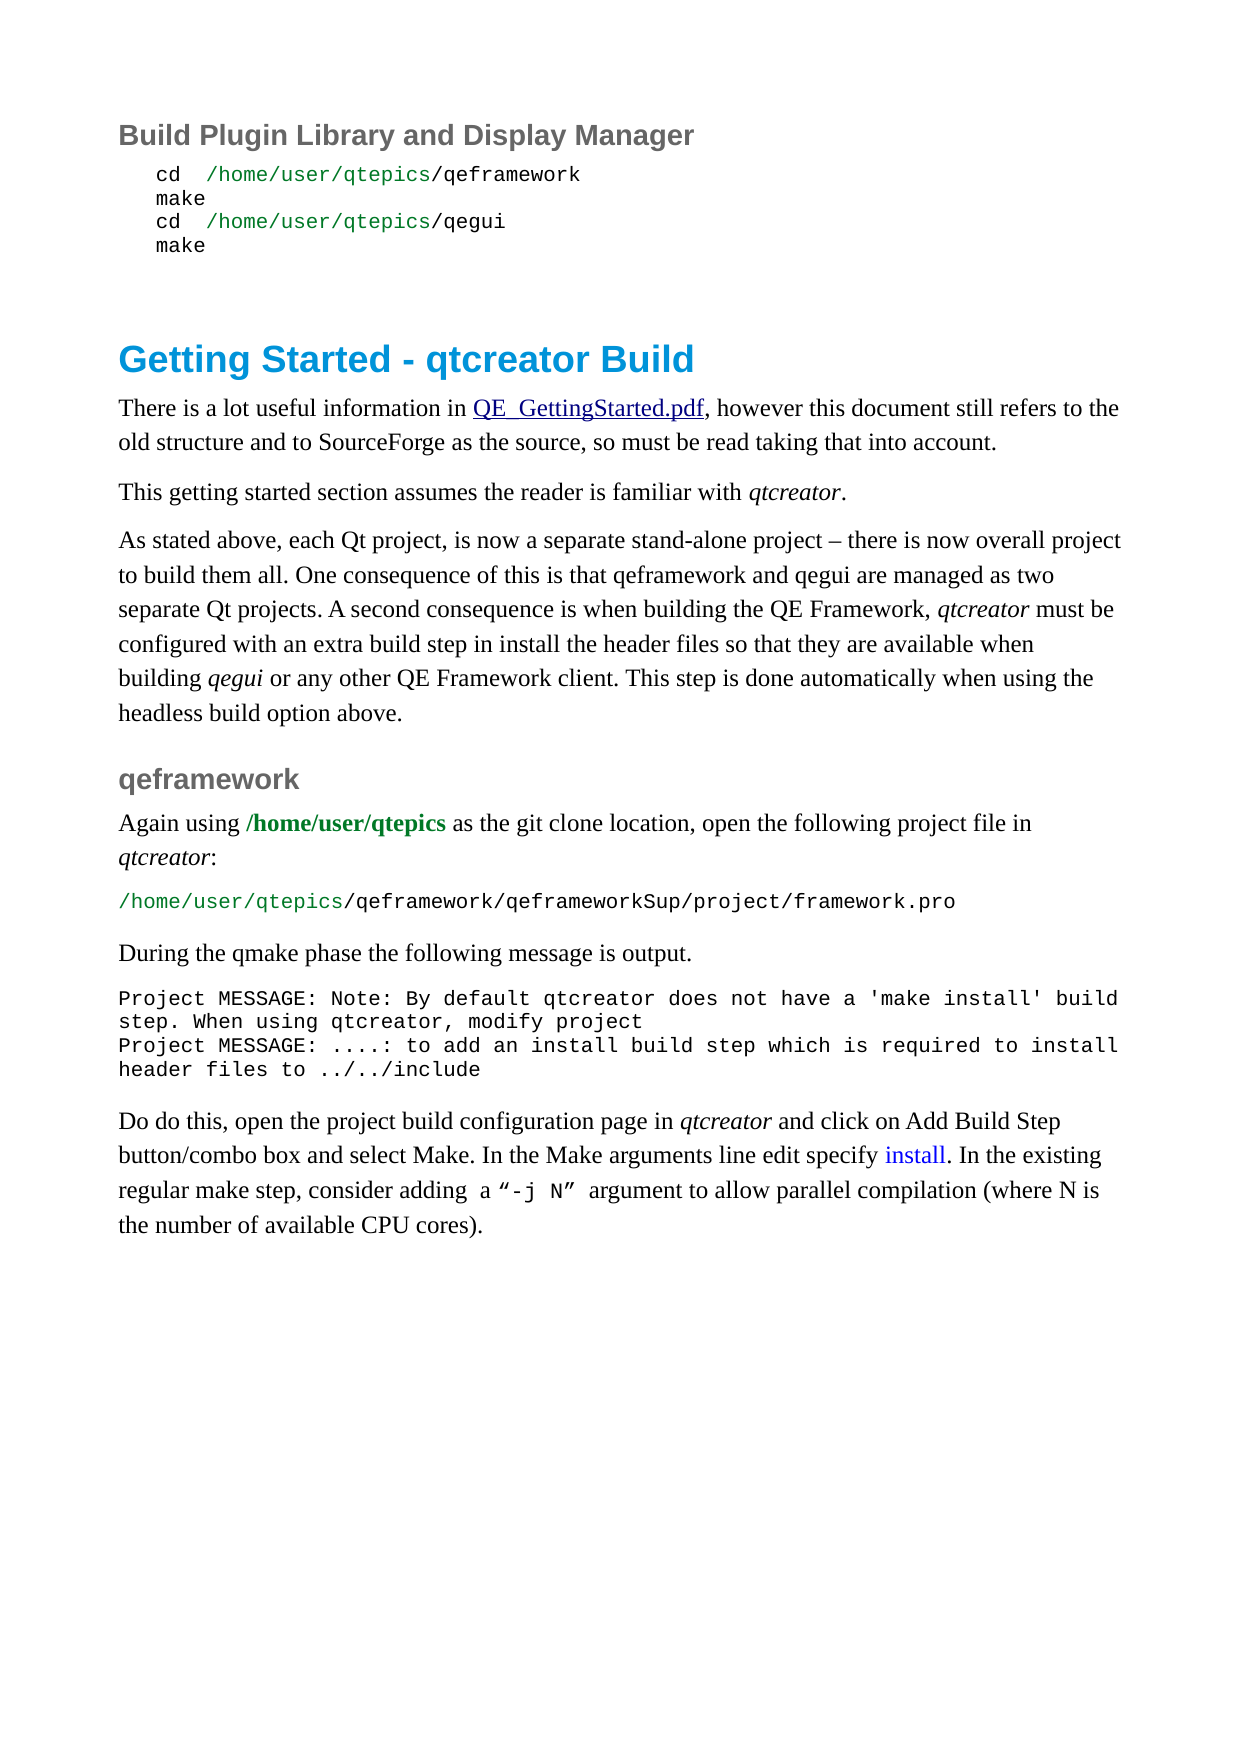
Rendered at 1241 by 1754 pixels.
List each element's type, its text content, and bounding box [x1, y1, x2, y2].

text Project MESSAGE: Note: By default qtcreator does not have a 'make install' build step. When using qtcreator, modify project [118, 988, 1122, 1035]
text cd /home/user/qtepics/qegui [118, 211, 1122, 235]
text Again using /home/user/qtepics as the git clone location, open the following project file in qtcreator: [118, 808, 1122, 871]
text This getting started section assumes the reader is familiar with qtcreator. [118, 477, 1122, 505]
text Do do this, open the project build configuration page in qtcreator and click on Add Build Step button/combo box and select Make. In the Make arguments line edit specify install. In the existing regular make step, consider adding a “-j N” argument to allow parallel compilation (where N is the number of available CPU cores). [118, 1106, 1122, 1274]
text cd /home/user/qtepics/qeframework [118, 164, 1122, 188]
subtitle Build Plugin Library and Display Manager [118, 118, 1122, 152]
text During the qmake phase the following message is output. [118, 938, 1122, 967]
text As stated above, each Qt project, is now a separate stand-alone project – there is now overall project to build them all. One consequence of this is that qeframework and qegui are managed as two separate Qt projects. A second consequence is when building the QE Framework, qtcreator must be configured with an extra build step in install the header files so that they are available when building qegui or any other QE Framework client. This step is done automatically when using the headless build option above. [118, 526, 1122, 727]
text make [118, 188, 1122, 211]
text make [118, 235, 1122, 282]
text /home/user/qtepics/qeframework/qeframeworkSup/project/framework.pro [118, 891, 1122, 938]
subtitle qeframework [118, 762, 1122, 795]
subtitle Getting Started - qtcreator Build [118, 337, 1122, 381]
text There is a lot useful information in QE_GettingStarted.pdf, however this document still refers to the old structure and to SourceForge as the source, so must be read taking that into account. [118, 393, 1122, 456]
text Project MESSAGE: ....: to add an install build step which is required to install header files to ../../include [118, 1035, 1122, 1082]
